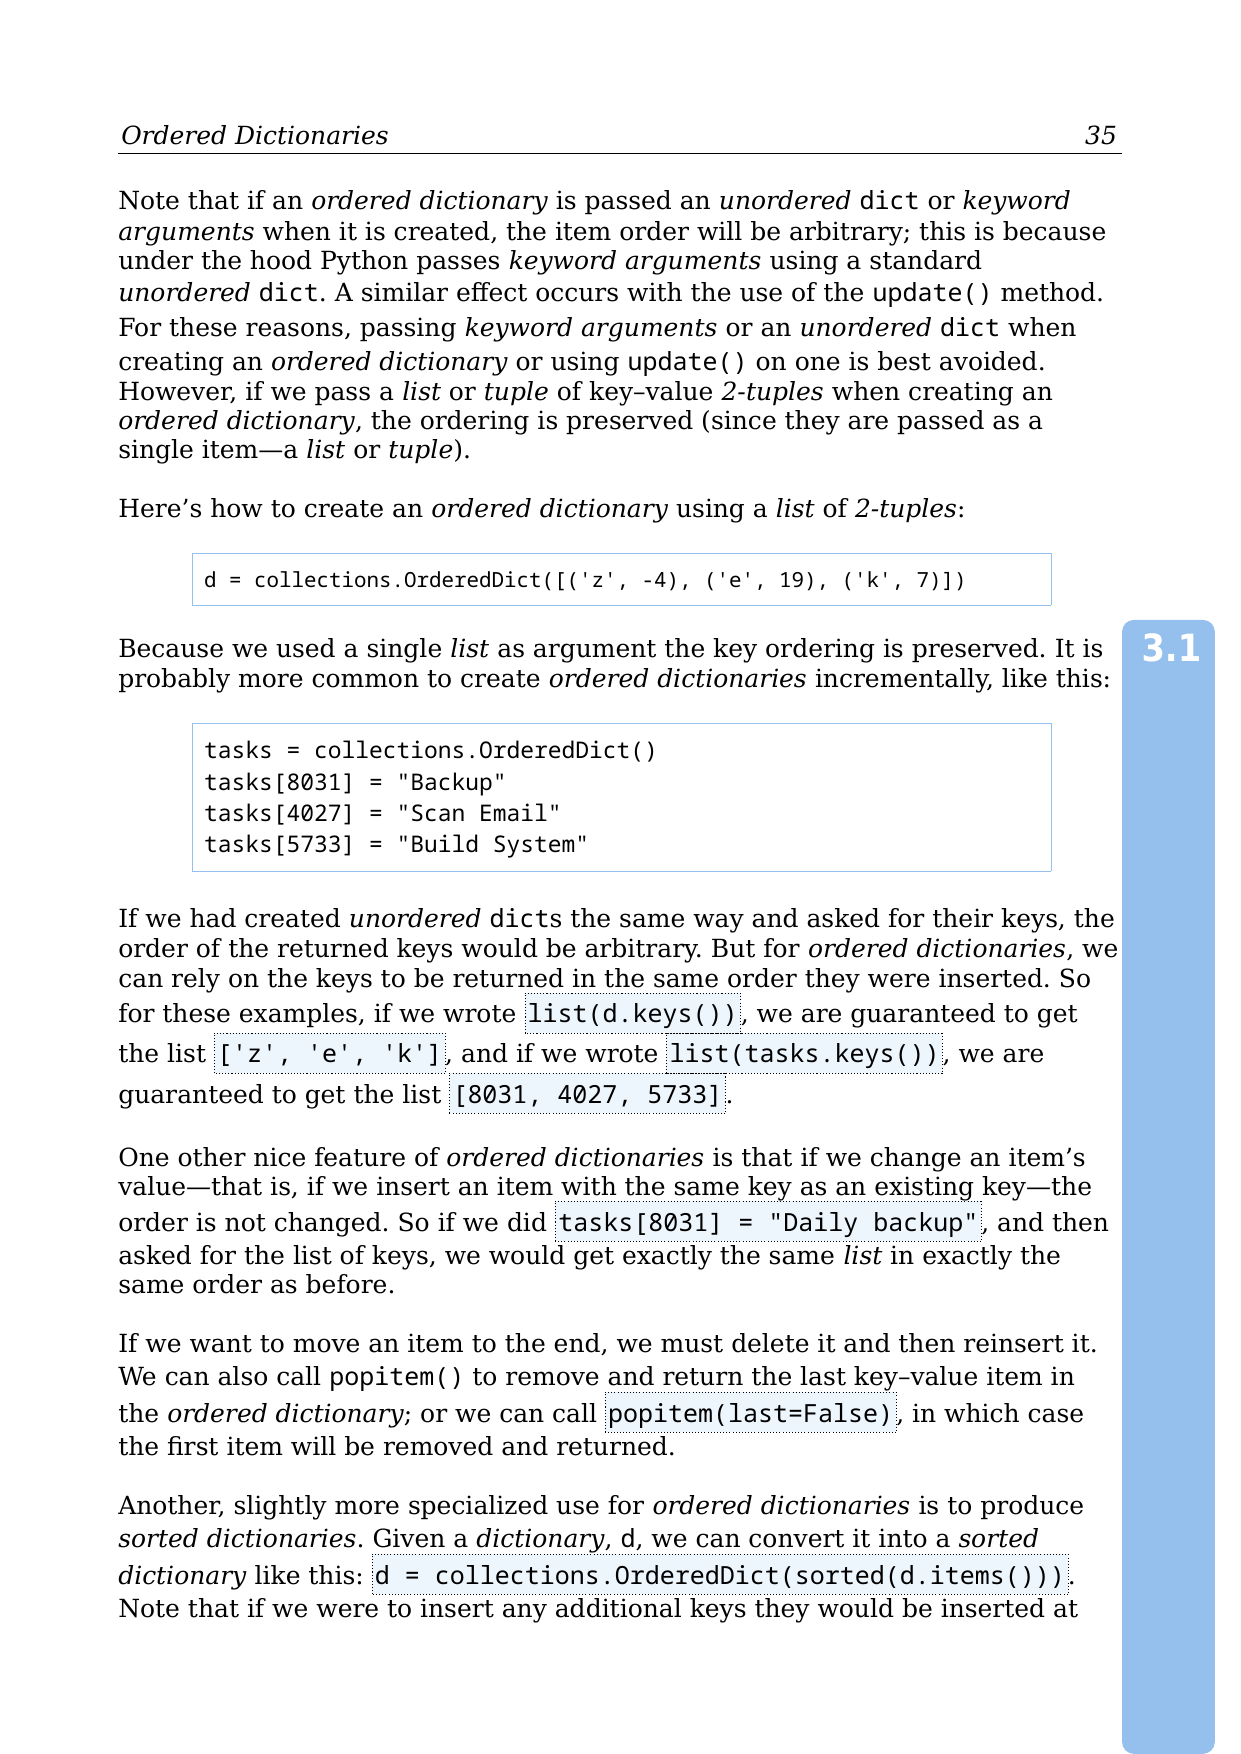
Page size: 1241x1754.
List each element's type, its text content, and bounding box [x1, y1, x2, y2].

text d = collections.OrderedDict([('z', -4), ('e', 19), ('k', 7)]) [193, 554, 1051, 605]
text tasks[8031] = "Backup" [193, 754, 1051, 785]
text If we had created unordered dicts the same way and asked for their keys, the order of the returned keys would be arbitrary. But for ordered dictionaries, we can rely on the keys to be returned in the same order they were inserted. So for these examples, if we wrote list(d.keys()), we are guaranteed to get the list ['z', 'e', 'k'], and if we wrote list(tasks.keys()), we are guaranteed to get the list [8031, 4027, 5733]. [118, 901, 1122, 1113]
text tasks = collections.OrderedDict() [193, 724, 1051, 754]
text Here’s how to create an ordered dictionary using a list of 2-tuples: [118, 494, 1122, 523]
text Note that if an ordered dictionary is passed an unordered dict or keyword arguments when it is created, the item order will be arbitrary; this is because under the hood Python passes keyword arguments using a standard unordered dict. A similar effect occurs with the use of the update() method. For these reasons, passing keyword arguments or an unordered dict when creating an ordered dictionary or using update() on one is best avoided. However, if we pass a list or tuple of key–value 2-tuples when creating an ordered dictionary, the ordering is preserved (since they are passed as a single item—a list or tuple). [118, 183, 1122, 465]
text If we want to move an item to the end, we must delete it and then reinsert it. We can also call popitem() to remove and return the last key–value item in the ordered dictionary; or we can call popitem(last=False), in which case the first item will be removed and returned. [118, 1329, 1122, 1462]
text tasks[4027] = "Scan Email" [193, 785, 1051, 816]
text Because we used a single list as argument the key ordering is preserved. It is probably more common to create ordered dictionaries incrementally, like this: [118, 634, 1122, 693]
text One other nice feature of ordered dictionaries is that if we change an item’s value—that is, if we insert an item with the same key as an existing key—the order is not changed. So if we did tasks[8031] = "Daily backup", and then asked for the list of keys, we would get exactly the same list in exactly the same order as before. [118, 1143, 1122, 1299]
text tasks[5733] = "Build System" [193, 816, 1051, 871]
text Another, slightly more specialized use for ordered dictionaries is to produce sorted dictionaries. Given a dictionary, d, we can convert it into a sorted dictionary like this: d = collections.OrderedDict(sorted(d.items())). Note that if we were to insert any additional keys they would be inserted at [118, 1491, 1122, 1623]
